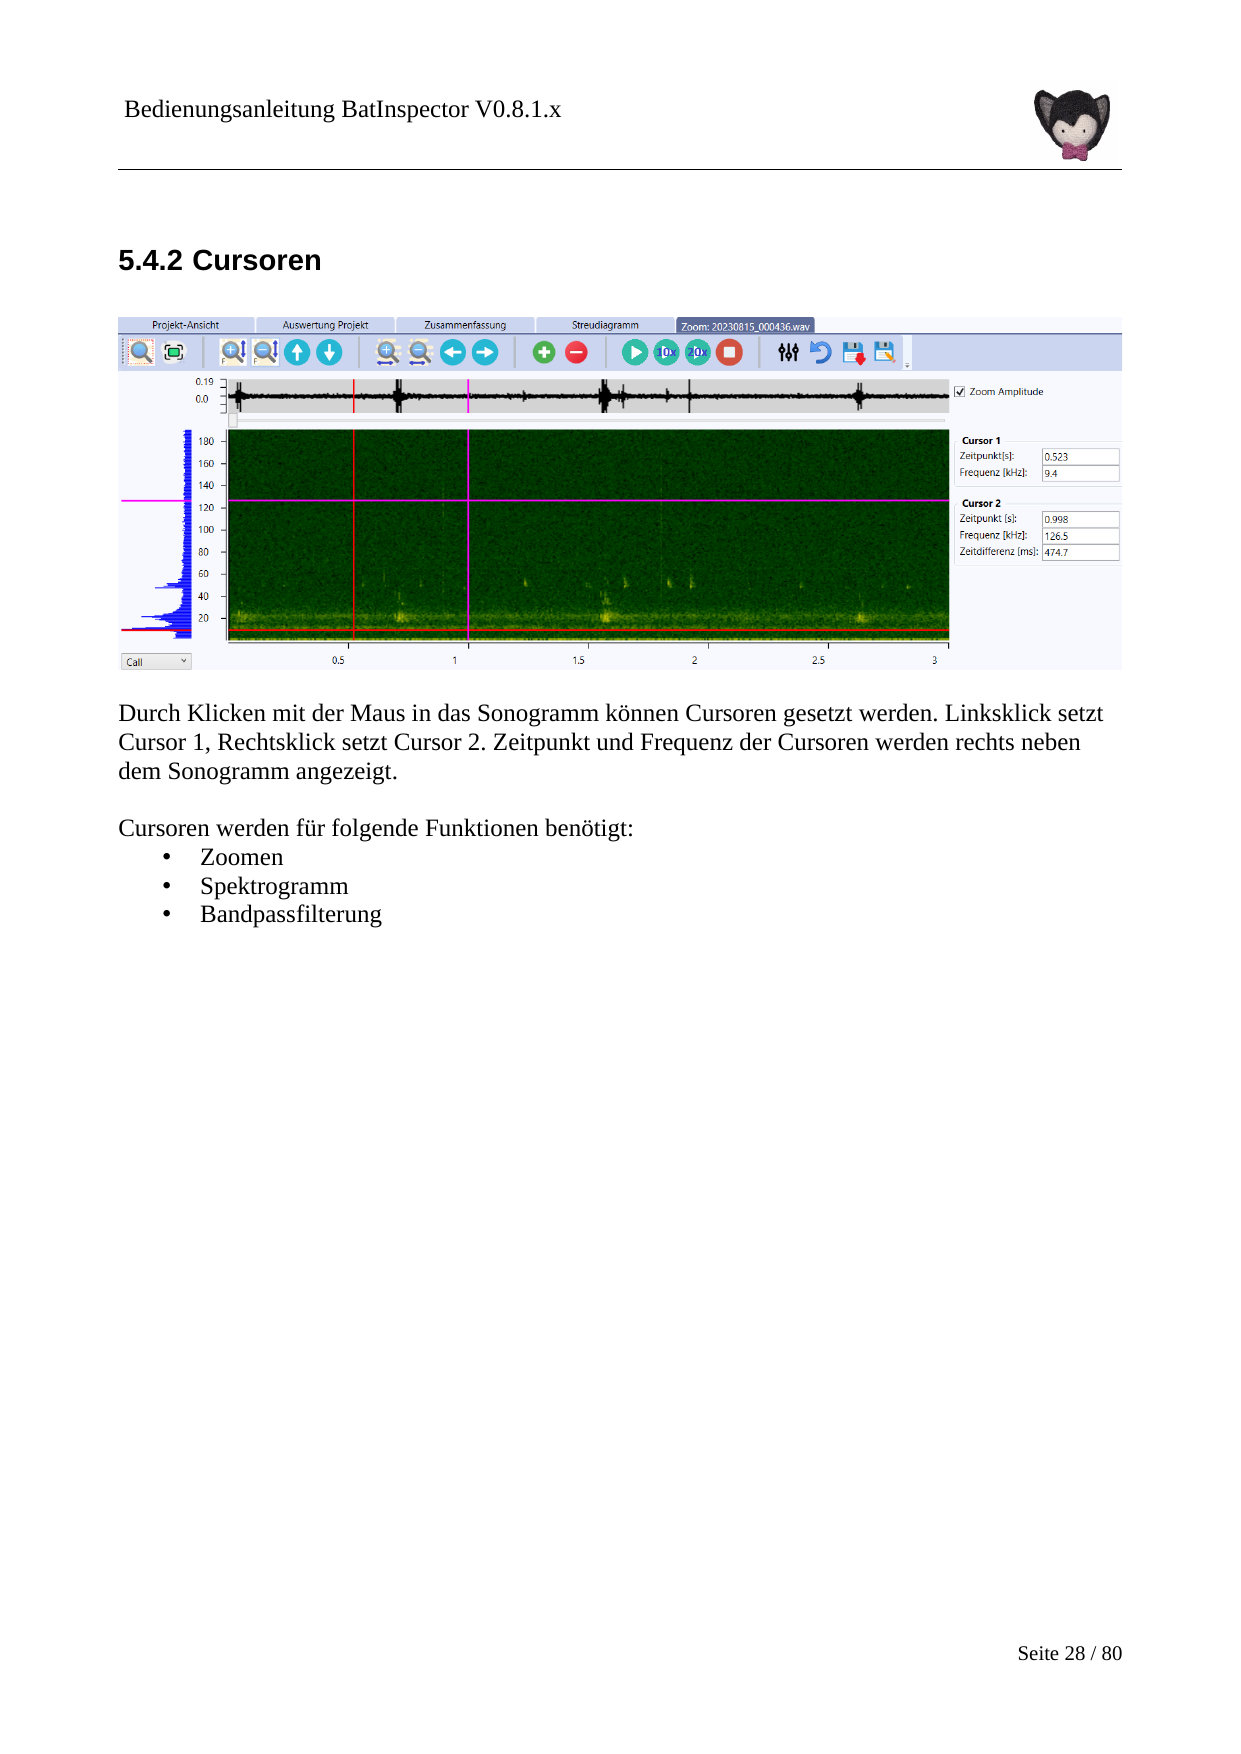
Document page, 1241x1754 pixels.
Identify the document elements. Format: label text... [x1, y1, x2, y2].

picture [1030, 80, 1119, 169]
picture [118, 317, 1123, 670]
list Zoomen [162, 842, 1122, 871]
subtitle Cursoren [118, 243, 1122, 276]
text Durch Klicken mit der Maus in das Sonogramm können Cursoren gesetzt werden. Linksklick setzt Cursor 1, Rechtsklick setzt Cursor 2. Zeitpunkt und Frequenz der Cursoren werden rechts neben dem Sonogramm angezeigt. [118, 698, 1122, 784]
list Bandpassfilterung [162, 899, 1122, 928]
list Spektrogramm [162, 871, 1122, 899]
text Cursoren werden für folgende Funktionen benötigt: [118, 813, 1122, 842]
